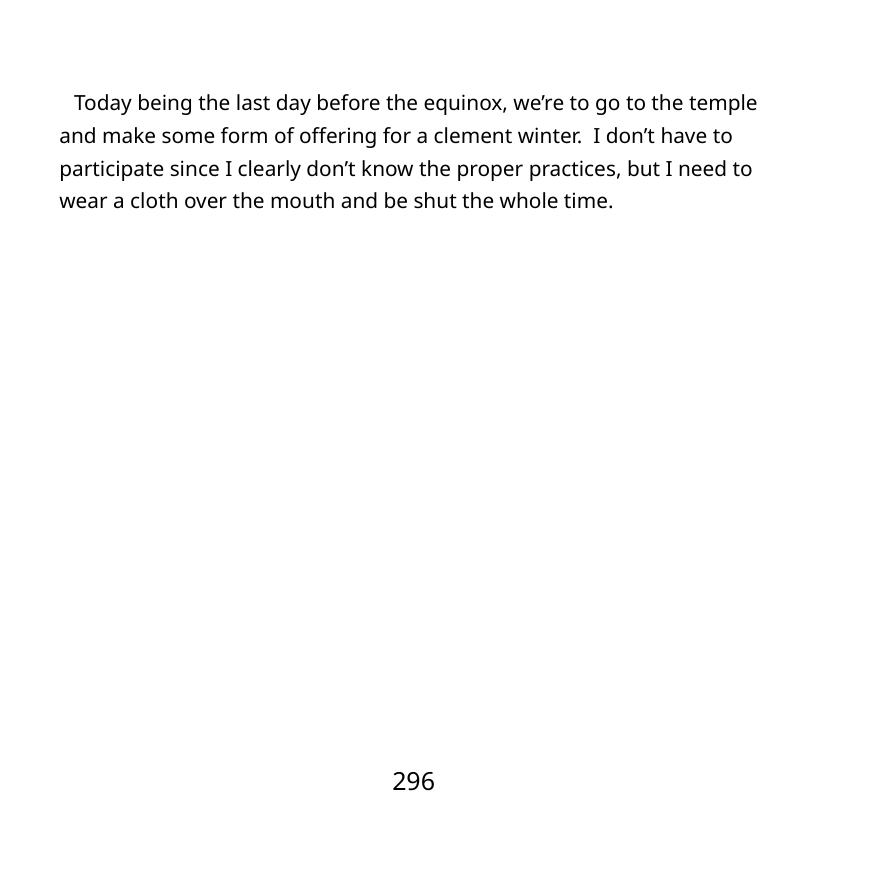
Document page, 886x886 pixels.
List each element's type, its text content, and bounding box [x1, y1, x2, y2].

text Today being the last day before the equinox, we’re to go to the temple and make some form of offering for a clement winter. I don’t have to participate since I clearly don’t know the proper practices, but I need to wear a cloth over the mouth and be shut the whole time. [59, 88, 768, 215]
